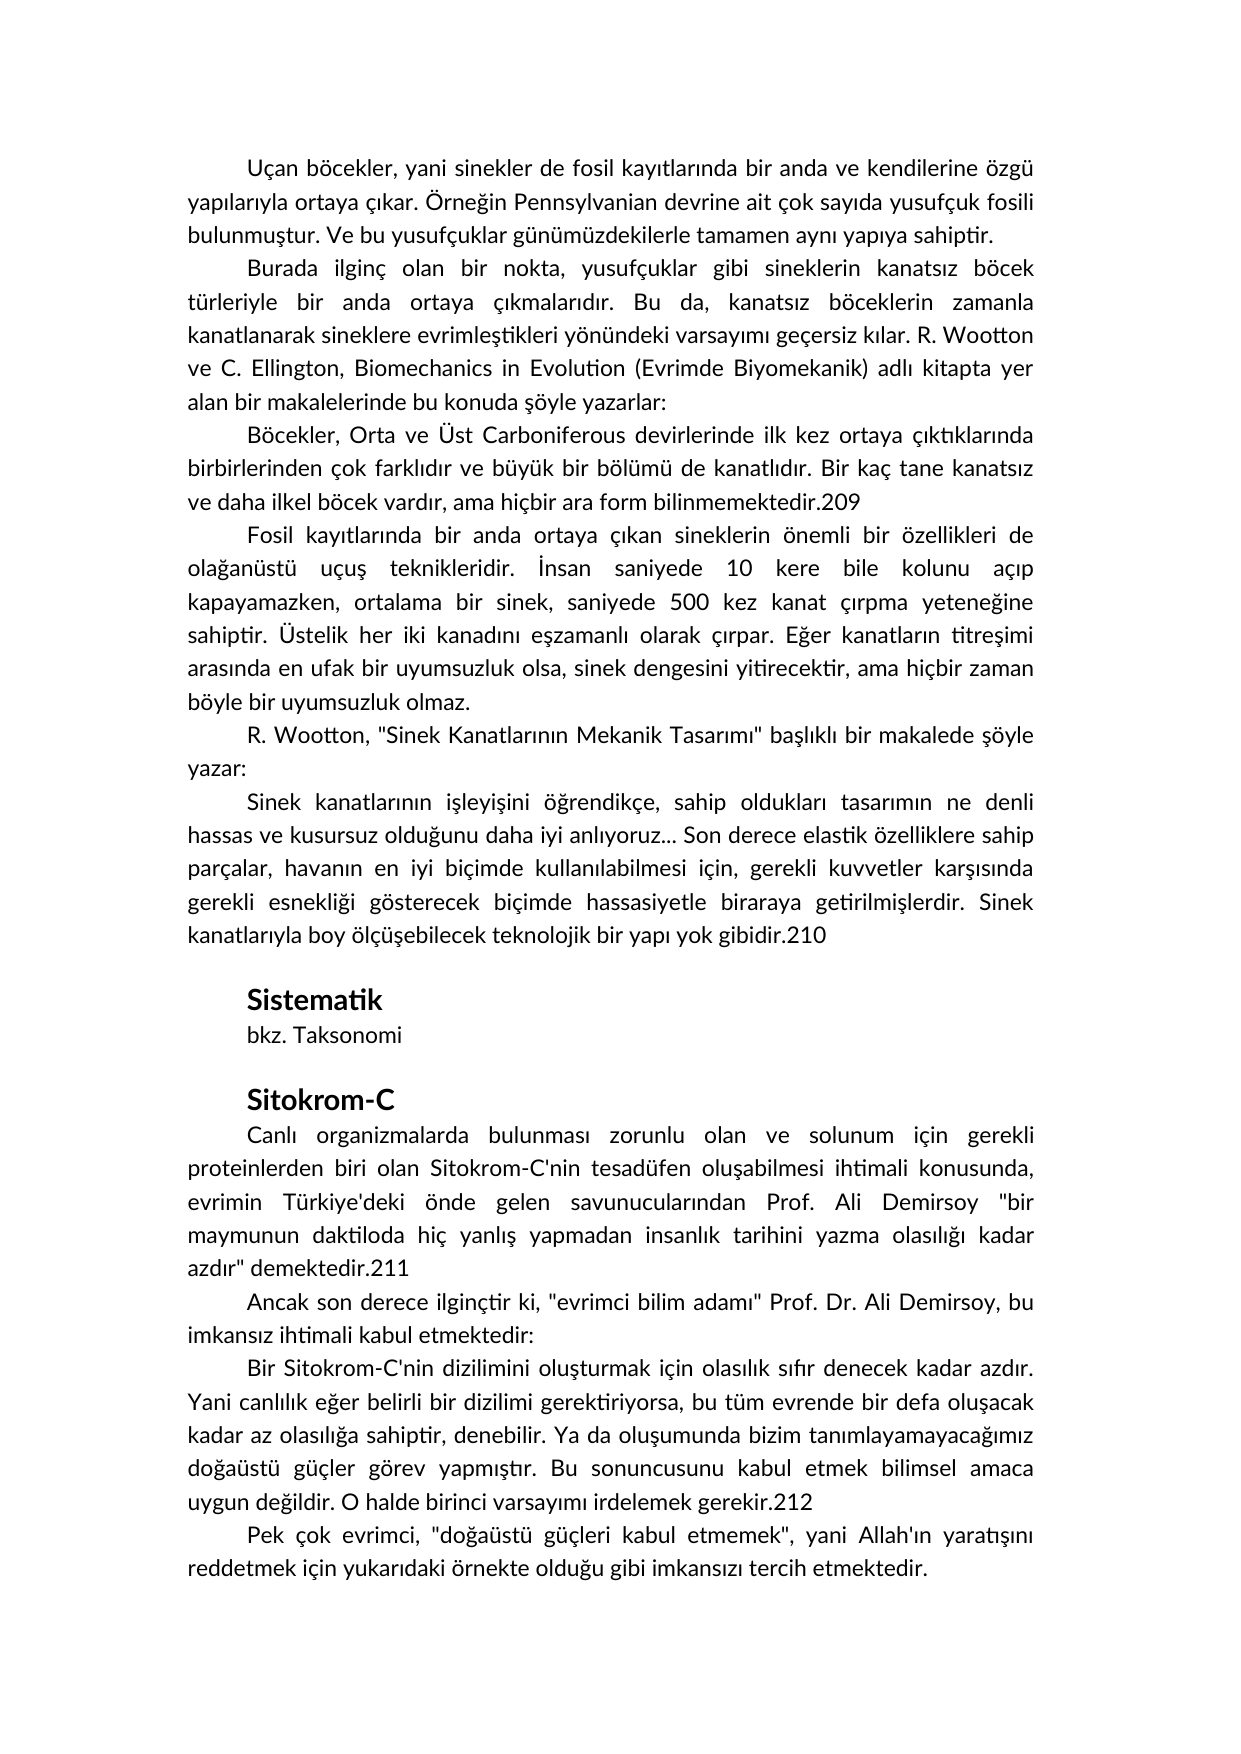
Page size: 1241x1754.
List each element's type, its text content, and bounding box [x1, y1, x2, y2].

text Canlı organizmalarda bulunması zorunlu olan ve solunum için gerekli proteinlerden biri olan Sitokrom-C'nin tesadüfen oluşabilmesi ihtimali konusunda, evrimin Türkiye'deki önde gelen savunucularından Prof. Ali Demirsoy "bir maymunun daktiloda hiç yanlış yapmadan insanlık tarihini yazma olasılığı kadar azdır" demektedir.211 [187, 1117, 1035, 1283]
text bkz. Taksonomi [187, 1017, 1035, 1050]
text Fosil kayıtlarında bir anda ortaya çıkan sineklerin önemli bir özellikleri de olağanüstü uçuş teknikleridir. İnsan saniyede 10 kere bile kolunu açıp kapayamazken, ortalama bir sinek, saniyede 500 kez kanat çırpma yeteneğine sahiptir. Üstelik her iki kanadını eşzamanlı olarak çırpar. Eğer kanatların titreşimi arasında en ufak bir uyumsuzluk olsa, sinek dengesini yitirecektir, ama hiçbir zaman böyle bir uyumsuzluk olmaz. [187, 517, 1035, 717]
text Ancak son derece ilginçtir ki, "evrimci bilim adamı" Prof. Dr. Ali Demirsoy, bu imkansız ihtimali kabul etmektedir: [187, 1283, 1035, 1350]
text Uçan böcekler, yani sinekler de fosil kayıtlarında bir anda ve kendilerine özgü yapılarıyla ortaya çıkar. Örneğin Pennsylvanian devrine ait çok sayıda yusufçuk fosili bulunmuştur. Ve bu yusufçuklar günümüzdekilerle tamamen aynı yapıya sahiptir. [187, 150, 1035, 250]
text Böcekler, Orta ve Üst Carboniferous devirlerinde ilk kez ortaya çıktıklarında birbirlerinden çok farklıdır ve büyük bir bölümü de kanatlıdır. Bir kaç tane kanatsız ve daha ilkel böcek vardır, ama hiçbir ara form bilinmemektedir.209 [187, 417, 1035, 517]
text Sinek kanatlarının işleyişini öğrendikçe, sahip oldukları tasarımın ne denli hassas ve kusursuz olduğunu daha iyi anlıyoruz... Son derece elastik özelliklere sahip parçalar, havanın en iyi biçimde kullanılabilmesi için, gerekli kuvvetler karşısında gerekli esnekliği gösterecek biçimde hassasiyetle biraraya getirilmişlerdir. Sinek kanatlarıyla boy ölçüşebilecek teknolojik bir yapı yok gibidir.210 [187, 783, 1035, 950]
text Burada ilginç olan bir nokta, yusufçuklar gibi sineklerin kanatsız böcek türleriyle bir anda ortaya çıkmalarıdır. Bu da, kanatsız böceklerin zamanla kanatlanarak sineklere evrimleştikleri yönündeki varsayımı geçersiz kılar. R. Wootton ve C. Ellington, Biomechanics in Evolution (Evrimde Biyomekanik) adlı kitapta yer alan bir makalelerinde bu konuda şöyle yazarlar: [187, 250, 1035, 417]
text Bir Sitokrom-C'nin dizilimini oluşturmak için olasılık sıfır denecek kadar azdır. Yani canlılık eğer belirli bir dizilimi gerektiriyorsa, bu tüm evrende bir defa oluşacak kadar az olasılığa sahiptir, denebilir. Ya da oluşumunda bizim tanımlayamayacağımız doğaüstü güçler görev yapmıştır. Bu sonuncusunu kabul etmek bilimsel amaca uygun değildir. O halde birinci varsayımı irdelemek gerekir.212 [187, 1350, 1035, 1517]
subtitle Sistematik [187, 983, 1035, 1017]
text R. Wootton, "Sinek Kanatlarının Mekanik Tasarımı" başlıklı bir makalede şöyle yazar: [187, 717, 1035, 783]
text Pek çok evrimci, "doğaüstü güçleri kabul etmemek", yani Allah'ın yaratışını reddetmek için yukarıdaki örnekte olduğu gibi imkansızı tercih etmektedir. [187, 1517, 1035, 1583]
subtitle Sitokrom-C [187, 1083, 1035, 1117]
